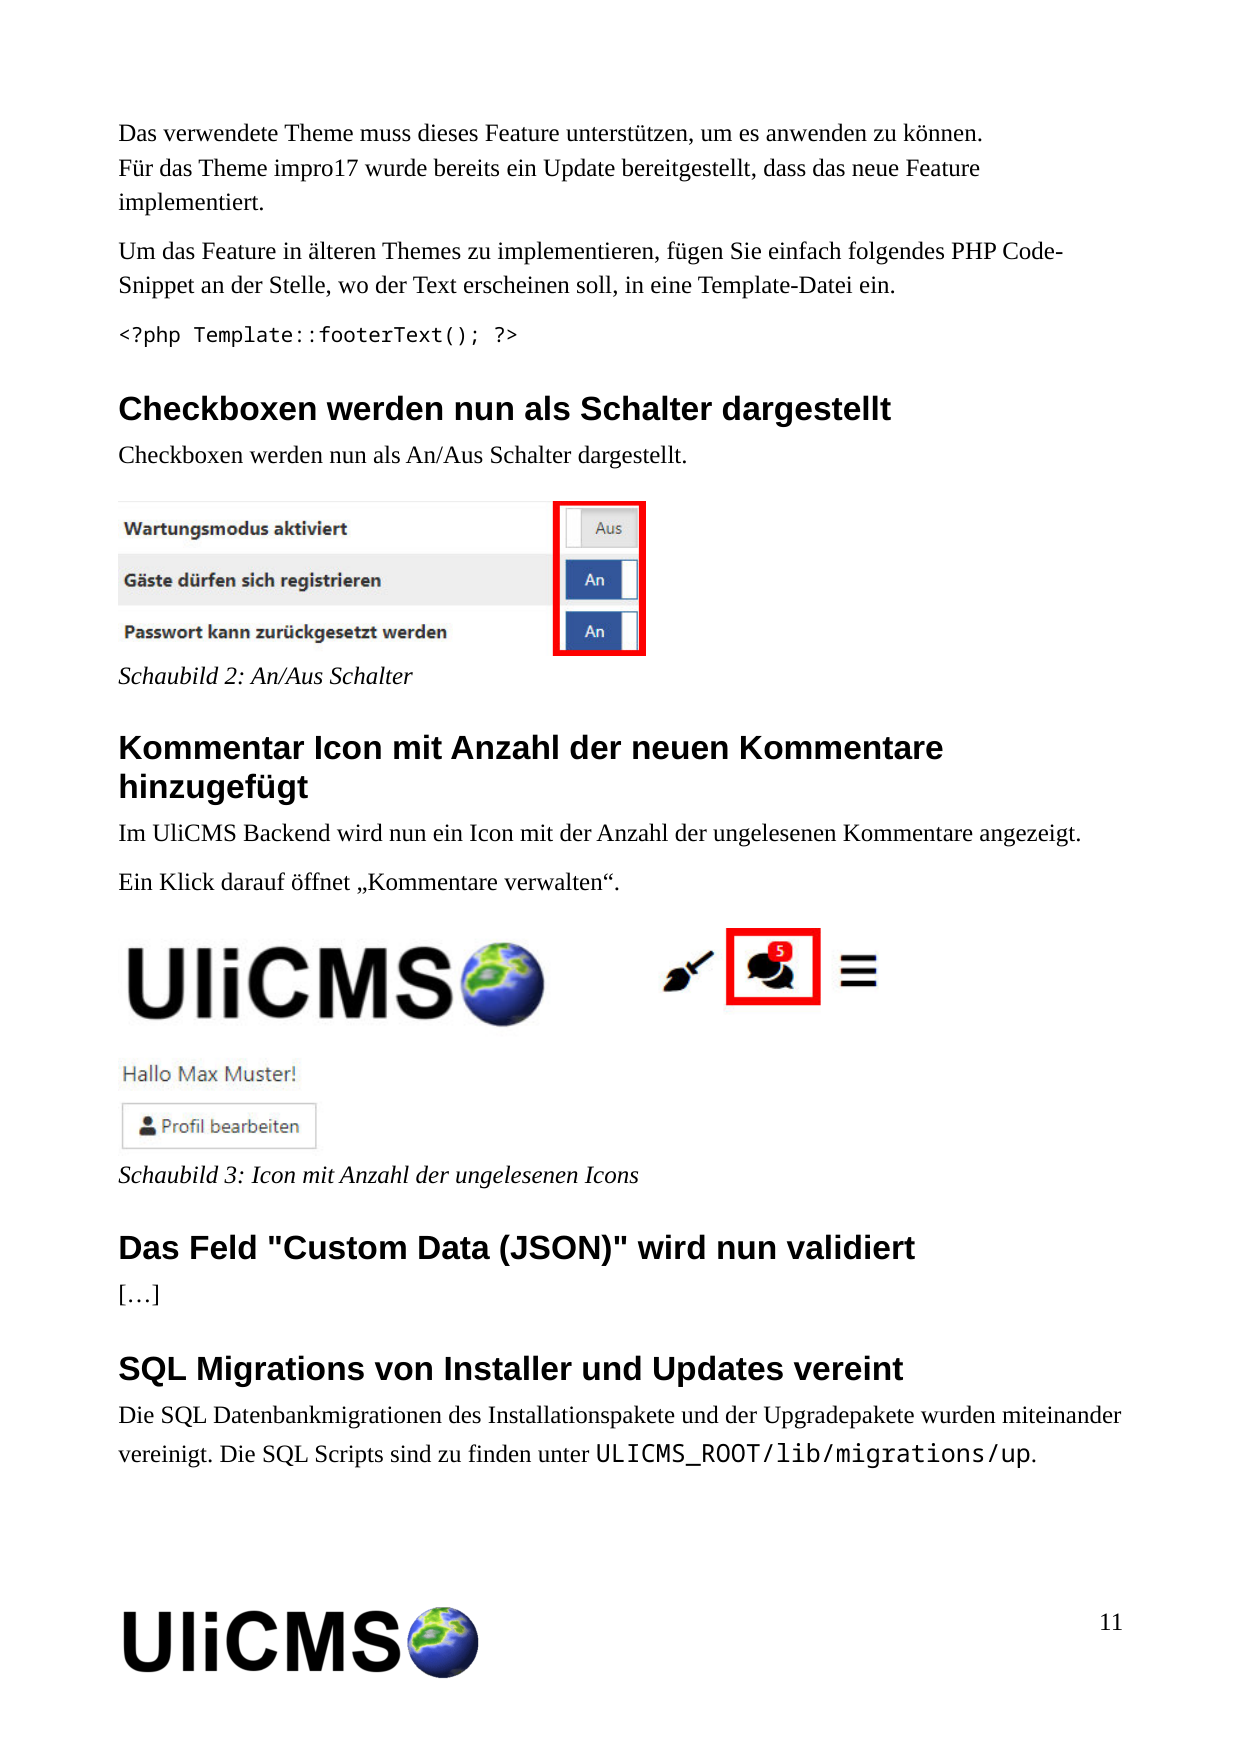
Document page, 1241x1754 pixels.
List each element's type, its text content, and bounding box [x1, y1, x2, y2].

text Checkboxen werden nun als An/Aus Schalter dargestellt. [118, 440, 1123, 469]
subtitle SQL Migrations von Installer und Updates vereint [118, 1349, 1123, 1388]
subtitle Das Feld "Custom Data (JSON)" wird nun validiert [118, 1156, 1123, 1267]
text Das verwendete Theme muss dieses Feature unterstützen, um es anwenden zu können. Für das Theme impro17 wurde bereits ein Update bereitgestellt, dass das neue Feature implementiert. [118, 118, 1123, 216]
text <?php Template::footerText(); ?> [118, 320, 1123, 348]
text Die SQL Datenbankmigrationen des Installationspakete und der Upgradepakete wurden miteinander vereinigt. Die SQL Scripts sind zu finden unter ULICMS_ROOT/lib/migrations/up. [118, 1400, 1123, 1470]
text […] [118, 1279, 1123, 1308]
picture [118, 928, 879, 1156]
subtitle [118, 916, 879, 928]
text Im UliCMS Backend wird nun ein Icon mit der Anzahl der ungelesenen Kommentare angezeigt. [118, 818, 1123, 847]
picture [118, 501, 646, 656]
text Schaubild 2: An/Aus Schalter [118, 656, 646, 689]
picture [118, 1607, 479, 1681]
subtitle Kommentar Icon mit Anzahl der neuen Kommentare hinzugefügt [118, 656, 1123, 805]
subtitle [118, 489, 646, 501]
subtitle Checkboxen werden nun als Schalter dargestellt [118, 389, 1123, 428]
text Schaubild 3: Icon mit Anzahl der ungelesenen Icons [118, 1156, 879, 1189]
text Ein Klick darauf öffnet „Kommentare verwalten“. [118, 867, 1123, 896]
text Um das Feature in älteren Themes zu implementieren, fügen Sie einfach folgendes PHP Code-Snippet an der Stelle, wo der Text erscheinen soll, in eine Template-Datei ein. [118, 236, 1123, 299]
